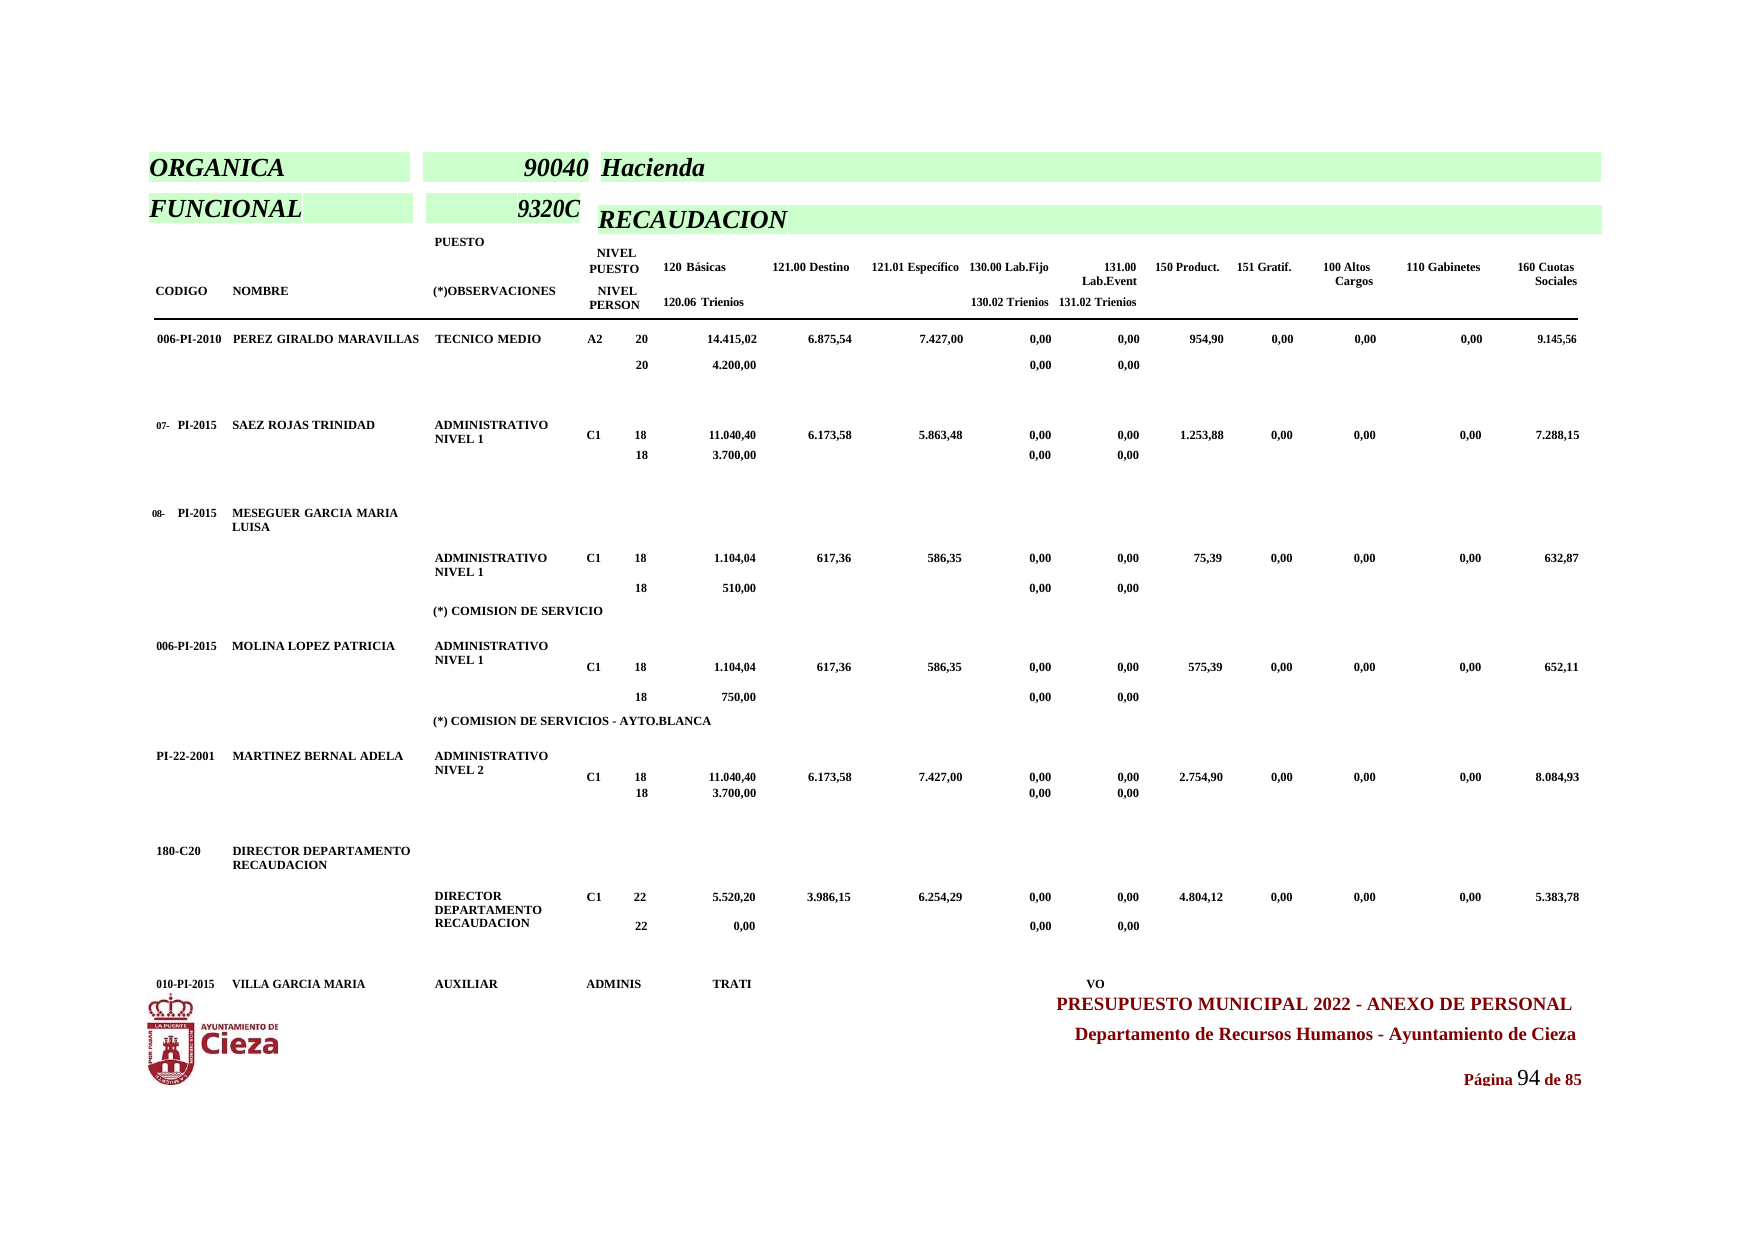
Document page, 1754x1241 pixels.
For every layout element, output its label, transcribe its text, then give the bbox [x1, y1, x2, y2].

picture [147, 992, 279, 1085]
text (*) COMISION DE SERVICIOS - AYTO.BLANCA [433, 713, 1614, 728]
table_cell [884, 352, 995, 374]
table_header 0,00 [1417, 320, 1508, 352]
text ADMINISTRATIVO NIVEL 1 [434, 551, 549, 579]
table_cell 0,00 [995, 352, 1084, 374]
table_cell [1323, 352, 1417, 374]
text 18 3.700,00 0,00 0,00 [160, 786, 1614, 800]
table_header 9.145,56 [1508, 320, 1578, 352]
text LUISA [154, 521, 348, 535]
text 6.173,58 7.427,00 0,00 0,00 2.754,90 0,00 0,00 0,00 8.084,93 [808, 770, 1614, 784]
text Lab.Event [1082, 274, 1137, 288]
text 11.040,40 [708, 770, 758, 784]
text ADMINIS [586, 978, 646, 992]
text C1 22 [586, 889, 650, 904]
list PI-2015 SAEZ ROJAS TRINIDAD ADMINISTRATIVO [156, 418, 552, 432]
table_header 0,00 [1246, 320, 1323, 352]
text 11.040,40 [708, 427, 758, 442]
text 130.02 Trienios 131.02 Trienios [971, 295, 1137, 309]
text 6.173,58 5.863,48 0,00 0,00 1.253,88 0,00 0,00 0,00 7.288,15 [808, 427, 1614, 442]
text NIVEL PERSON [589, 284, 642, 312]
table_cell 20 [618, 352, 678, 374]
text 18 [566, 581, 647, 595]
subtitle RECAUDACION [598, 204, 1614, 234]
table_cell [225, 352, 428, 374]
table_cell [1508, 352, 1578, 374]
text 1.104,04 [714, 660, 758, 674]
table_cell [1417, 352, 1508, 374]
text 006-PI-2015 MOLINA LOPEZ PATRICIA ADMINISTRATIVO [156, 639, 552, 653]
text NIVEL 1 [434, 432, 552, 446]
text 0,00 0,00 [1029, 581, 1614, 595]
text 750,00 [721, 690, 758, 704]
text 617,36 586,35 0,00 0,00 75,39 0,00 0,00 0,00 632,87 [817, 551, 1614, 565]
text 110 Gabinetes 160 Cuotas Sociales [1406, 260, 1579, 288]
table_header 0,00 [1084, 320, 1164, 352]
table_cell [781, 352, 884, 374]
text NIVEL 2 [434, 763, 552, 777]
table_header 20 [618, 320, 678, 352]
text RECAUDACION 22 0,00 0,00 0,00 [434, 917, 1614, 933]
text Cargos [1141, 274, 1373, 288]
text CODIGO NOMBRE [155, 284, 294, 298]
text VO [808, 978, 1610, 992]
text PUESTO [135, 237, 484, 249]
text 5.520,20 [712, 889, 758, 904]
text (*)OBSERVACIONES [433, 284, 560, 298]
text (*) COMISION DE SERVICIO [433, 604, 1614, 618]
text 3.986,15 6.254,29 0,00 0,00 4.804,12 0,00 0,00 0,00 5.383,78 [807, 889, 1614, 904]
text C1 18 [586, 551, 651, 565]
table_cell [428, 352, 565, 374]
text C1 18 [586, 770, 651, 784]
table_header 14.415,02 [678, 320, 781, 352]
table_header TECNICO MEDIO [428, 320, 565, 352]
table_header 0,00 [995, 320, 1084, 352]
text 510,00 [722, 581, 758, 595]
table_cell [565, 352, 618, 374]
text NIVEL 1 [434, 653, 552, 668]
table_cell [1246, 352, 1323, 374]
table_header 7.427,00 [884, 320, 995, 352]
subtitle ORGANICA 90040 Hacienda [149, 152, 1614, 182]
text DIRECTOR DEPARTAMENTO [434, 889, 544, 917]
text TRATI [712, 978, 754, 992]
text PUESTO [589, 262, 641, 276]
text PI-22-2001 MARTINEZ BERNAL ADELA ADMINISTRATIVO [156, 749, 552, 763]
text 18 3.700,00 0,00 0,00 [160, 448, 1614, 462]
text C1 18 [586, 660, 651, 674]
text 120 Básicas [663, 260, 745, 274]
text 150 Product. 151 Gratif. 100 Altos [1141, 260, 1370, 274]
table_header 0,00 [1323, 320, 1417, 352]
text FUNCIONAL 9320C [149, 193, 581, 223]
text 120.06 Trienios [663, 295, 745, 309]
text 121.00 Destino 121.01 Específico 130.00 Lab.Fijo 131.00 [772, 260, 1137, 274]
text C1 18 [586, 427, 651, 442]
table_header PEREZ GIRALDO MARAVILLAS [225, 320, 428, 352]
table_cell [1164, 352, 1246, 374]
text 617,36 586,35 0,00 0,00 575,39 0,00 0,00 0,00 652,11 [817, 660, 1614, 674]
text 180-C20 DIRECTOR DEPARTAMENTO RECAUDACION [156, 845, 412, 872]
table_cell 4.200,00 [678, 352, 781, 374]
list PI-2015 MESEGUER GARCIA MARIA [152, 506, 404, 521]
table_cell 0,00 [1084, 352, 1164, 374]
table_header 954,90 [1164, 320, 1246, 352]
table_header 006-PI-2010 [154, 320, 225, 352]
text 18 [566, 690, 647, 704]
text NIVEL [597, 248, 1614, 260]
text 010-PI-2015 VILLA GARCIA MARIA AUXILIAR [156, 978, 548, 992]
table_header 6.875,54 [781, 320, 884, 352]
table_cell [154, 352, 225, 374]
text 0,00 0,00 [1029, 690, 1614, 704]
table_header A2 [565, 320, 618, 352]
text 1.104,04 [714, 551, 758, 565]
